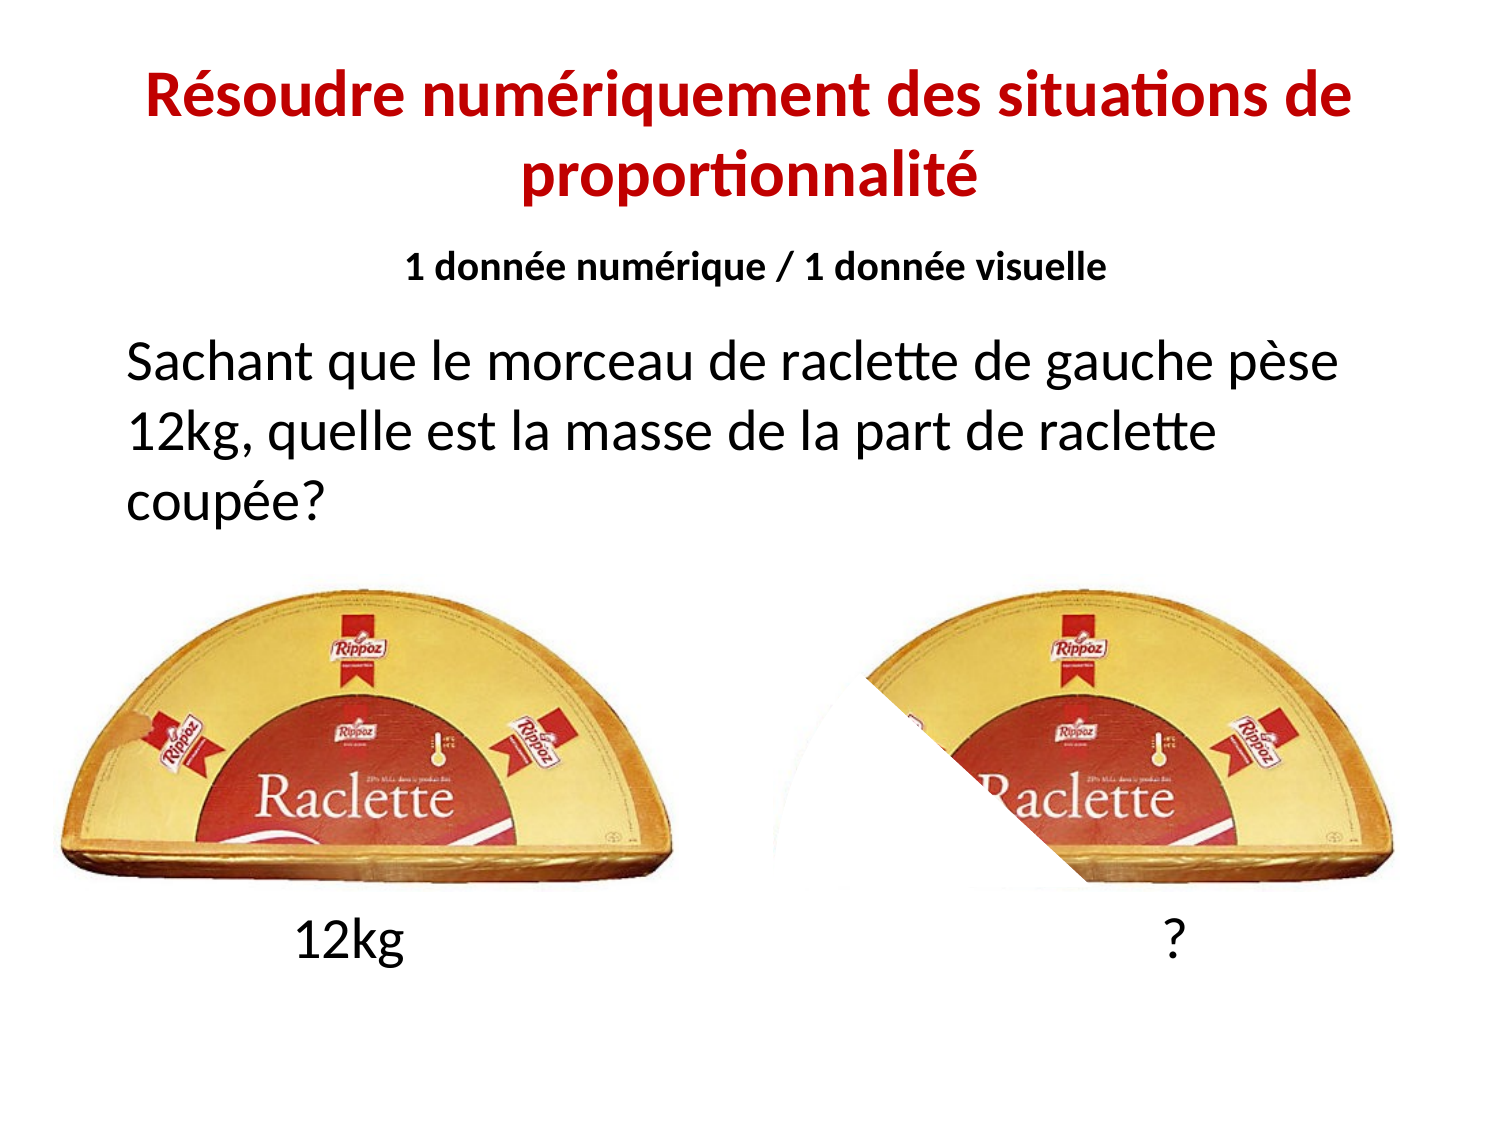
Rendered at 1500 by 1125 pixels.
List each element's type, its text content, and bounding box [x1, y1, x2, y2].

text_box Sachant que le morceau de raclette de gauche pèse 12kg, quelle est la masse de la part de raclette coupée? [112, 314, 1412, 540]
text_box ? [1092, 893, 1258, 979]
picture [53, 574, 679, 892]
text_box [773, 672, 1093, 888]
text_box Résoudre numériquement des situations de proportionnalité [41, 42, 1459, 218]
picture [773, 574, 1400, 892]
text_box 1 donnée numérique / 1 donnée visuelle [218, 231, 1294, 297]
text_box 12kg [277, 893, 443, 979]
